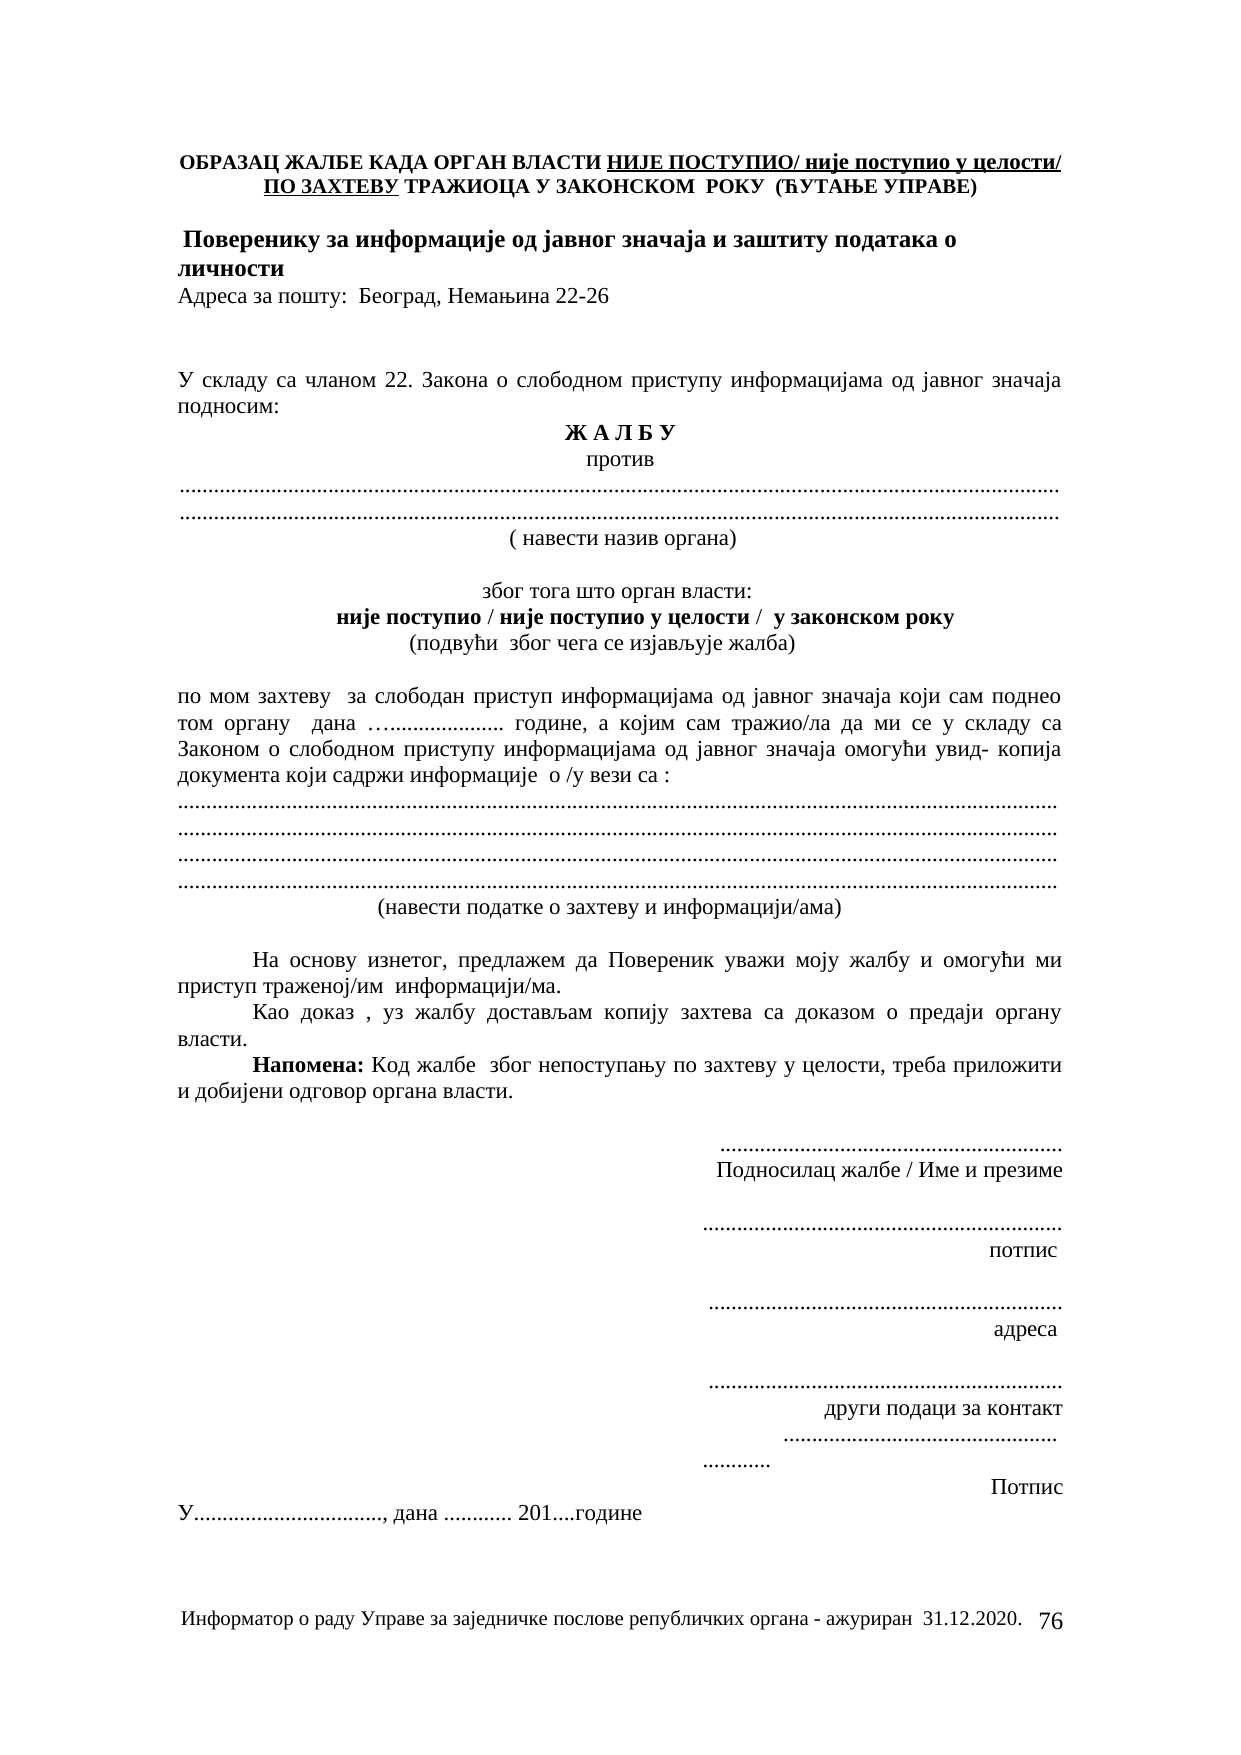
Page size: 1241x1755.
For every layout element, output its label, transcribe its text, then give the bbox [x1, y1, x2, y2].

text Адреса за пошту: Београд, Немањина 22-26 [177, 282, 1063, 308]
text Напомена: Код жалбе због непоступању по захтеву у целости, треба приложити и добијени одговор органа власти. [177, 1051, 1063, 1104]
text (навести податке о захтеву и информацији/ама) [177, 893, 1063, 919]
text ............................................................ [177, 1420, 1063, 1473]
text .......................................................................................................................................................... [177, 867, 1063, 893]
text (подвући због чега се изјављује жалба) [215, 629, 1063, 656]
text Подносилац жалбе / Име и презиме [702, 1157, 1063, 1183]
text .......................................................................................................................................................... [177, 471, 1063, 498]
text На основу изнетог, предлажем да Повереник уважи моју жалбу и омогући ми приступ траженој/им информацији/ма. [177, 946, 1063, 998]
text Ж А Л Б У [177, 419, 1063, 445]
text Као доказ , уз жалбу достављам копију захтева са доказом о предаји органу власти. [177, 998, 1063, 1051]
text Повереникy за информације од јавног значаја и заштиту података о личности [177, 224, 1063, 282]
text .......................................................................................................................................................... [177, 840, 1063, 867]
text .............................................................. други подаци за контакт [302, 1367, 1063, 1420]
text није поступио / није поступио у целости / у законском року [227, 603, 1063, 629]
text ( навести назив органа) [177, 524, 1063, 550]
text Потпис [702, 1473, 1063, 1499]
text по мом захтеву за слободан приступ информацијама од јавног значаја који сам поднео том органу дана ….................... године, а којим сам тражио/ла да ми се у складу са Законом о слободном приступу информацијама од јавног значаја омогући увид- копија документа који садржи информације о /у вези са : [177, 682, 1063, 788]
text ............................................................ [702, 1130, 1063, 1157]
text У................................., дана ............ 201....године [177, 1499, 1063, 1526]
text због тога што орган власти: [177, 577, 1063, 603]
text против [177, 445, 1063, 471]
text ............................................................... потпис [702, 1209, 1063, 1262]
text .......................................................................................................................................................... [177, 788, 1063, 814]
text ОБРАЗАЦ ЖАЛБЕ КАДА ОРГАН ВЛАСТИ НИЈЕ ПОСТУПИО/ није поступио у целости/ ПО ЗАХТЕВУ ТРАЖИОЦА У ЗАКОНСКОМ РОКУ (ЋУТАЊЕ УПРАВЕ) [177, 148, 1063, 198]
text .............................................................. адреса [302, 1288, 1063, 1341]
text У складу са чланом 22. Закона о слободном приступу информацијама од јавног значаја подносим: [177, 366, 1063, 419]
text .......................................................................................................................................................... [177, 814, 1063, 840]
text .......................................................................................................................................................... [177, 498, 1063, 524]
